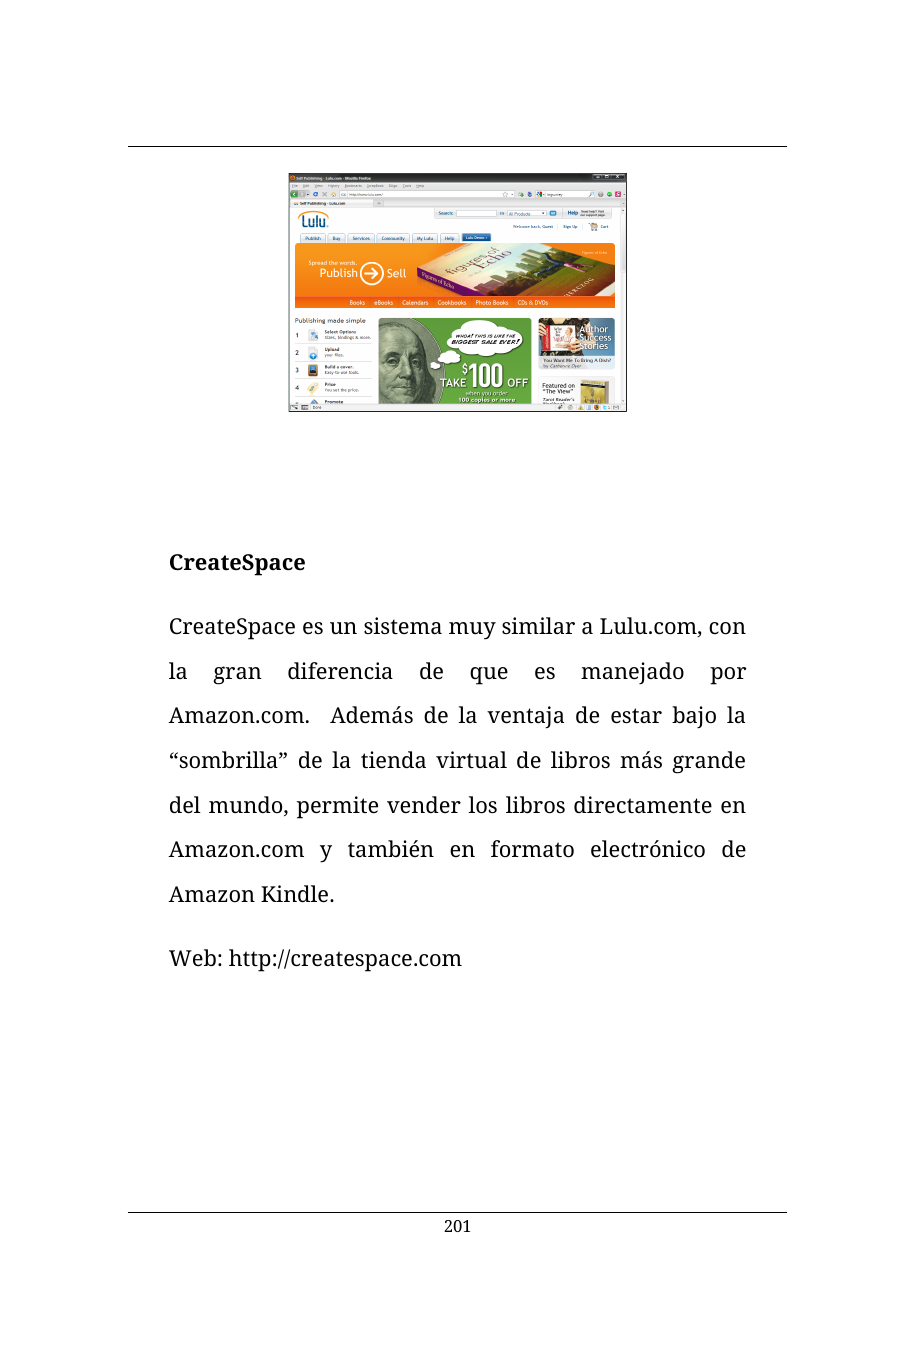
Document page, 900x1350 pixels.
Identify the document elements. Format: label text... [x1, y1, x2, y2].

table_header CreateSpace CreateSpace es un sistema muy similar a Lulu.com, con la gran diferencia de que es manejado por Amazon.com. Además de la ventaja de estar bajo la “sombrilla” de la tienda virtual de libros más grande del mundo, permite vender los libros directamente en Amazon.com y también en formato electrónico de Amazon Kindle. Web: http://createspace.com [154, 523, 762, 999]
table_cell [154, 150, 762, 459]
picture [288, 173, 627, 412]
